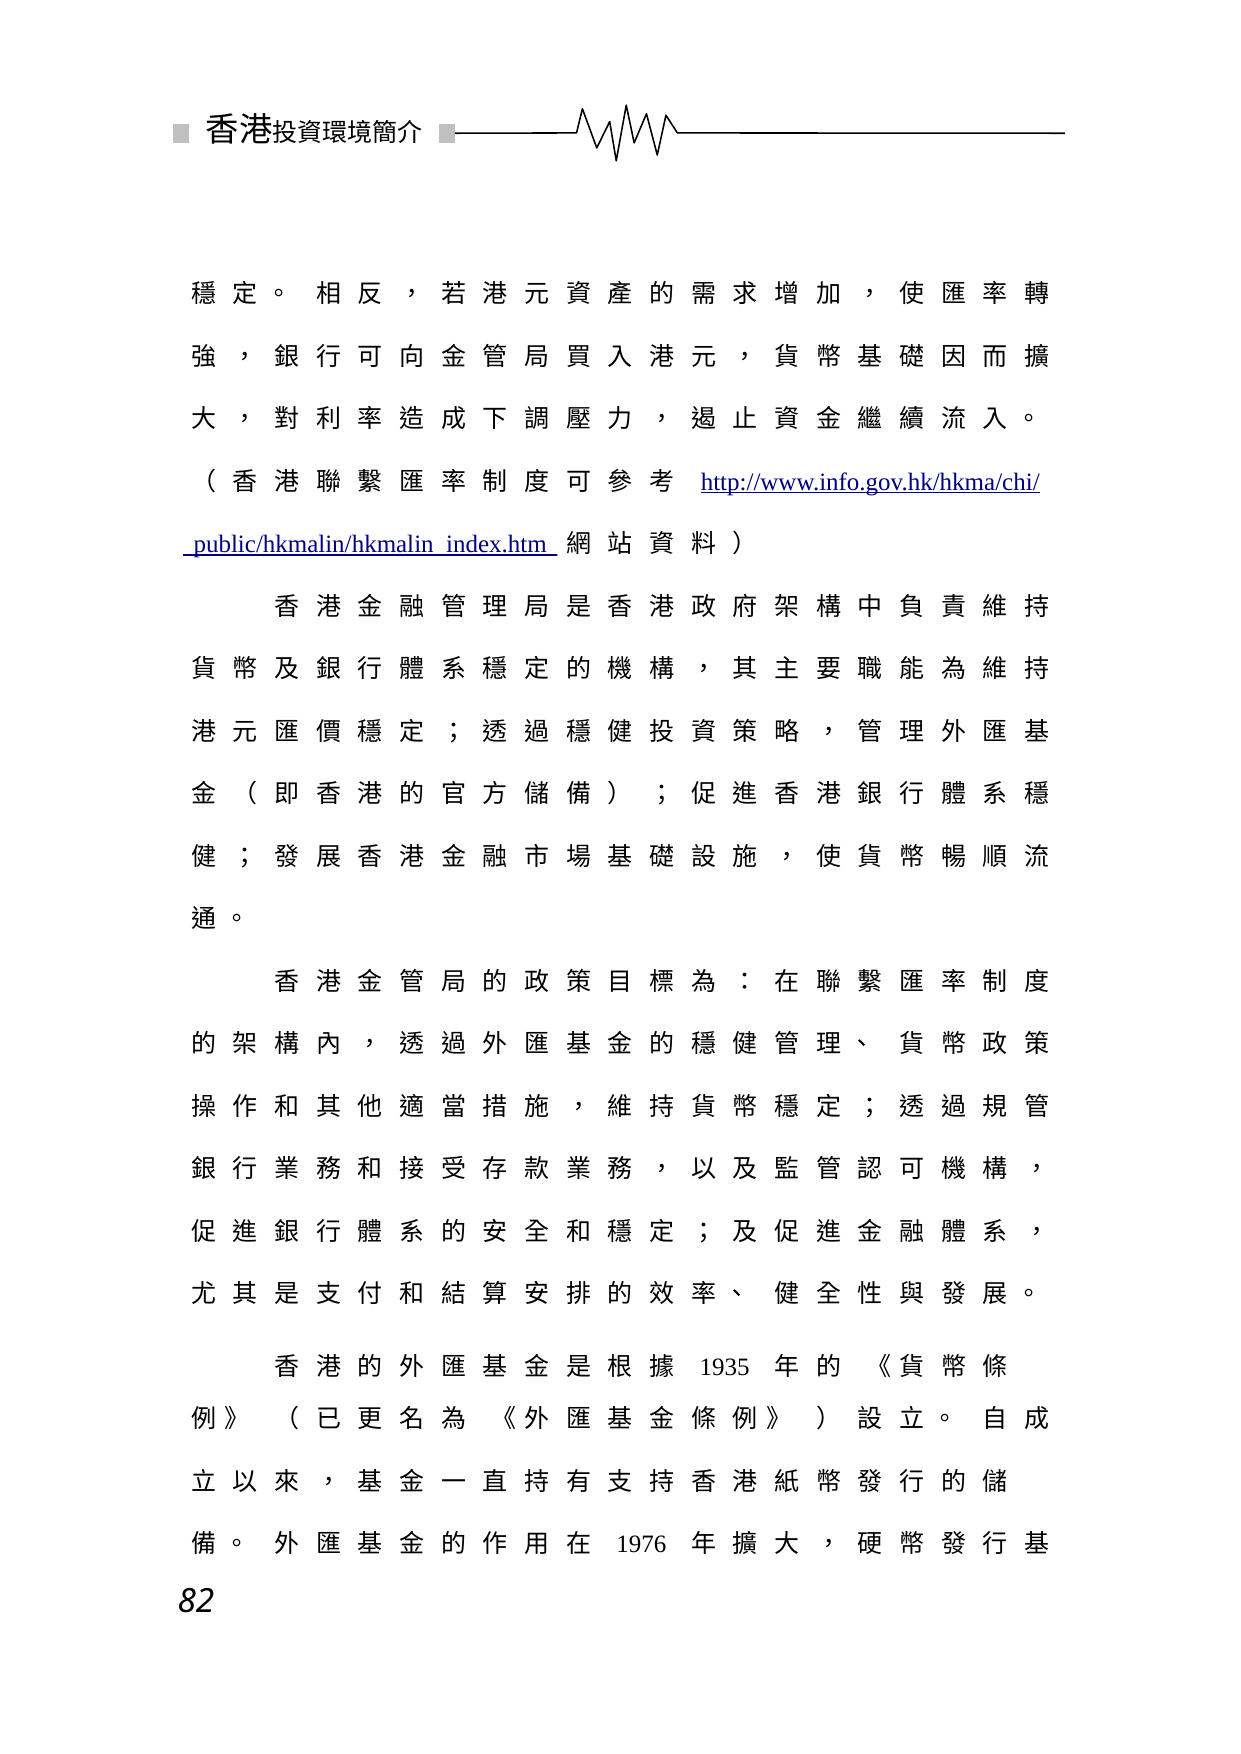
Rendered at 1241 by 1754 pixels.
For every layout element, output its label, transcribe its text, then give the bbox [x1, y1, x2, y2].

text 香港金融管理局是香港政府架構中負責維持貨幣及銀行體系穩定的機構，其主要職能為維持港元匯價穩定；透過穩健投資策略，管理外匯基金（即香港的官方儲備）；促進香港銀行體系穩健；發展香港金融市場基礎設施，使貨幣暢順流通。 [183, 563, 1058, 938]
text 香港金管局的政策目標為：在聯繫匯率制度的架構內，透過外匯基金的穩健管理、貨幣政策操作和其他適當措施，維持貨幣穩定；透過規管銀行業務和接受存款業務，以及監管認可機構，促進銀行體系的安全和穩定；及促進金融體系，尤其是支付和結算安排的效率、健全性與發展。 [183, 938, 1058, 1313]
text 香港的外匯基金是根據1935年的《貨幣條例》（已更名為《外匯基金條例》）設立。自成立以來，基金一直持有支持香港紙幣發行的儲備。外匯基金的作用在1976年擴大，硬幣發行基 [183, 1313, 1058, 1563]
text 穩定。相反，若港元資產的需求增加，使匯率轉強，銀行可向金管局買入港元，貨幣基礎因而擴大，對利率造成下調壓力，遏止資金繼續流入。（香港聯繫匯率制度可參考http://www.info.gov.hk/hkma/chi/public/hkmalin/hkmalin_index.htm網站資料） [183, 250, 1058, 563]
